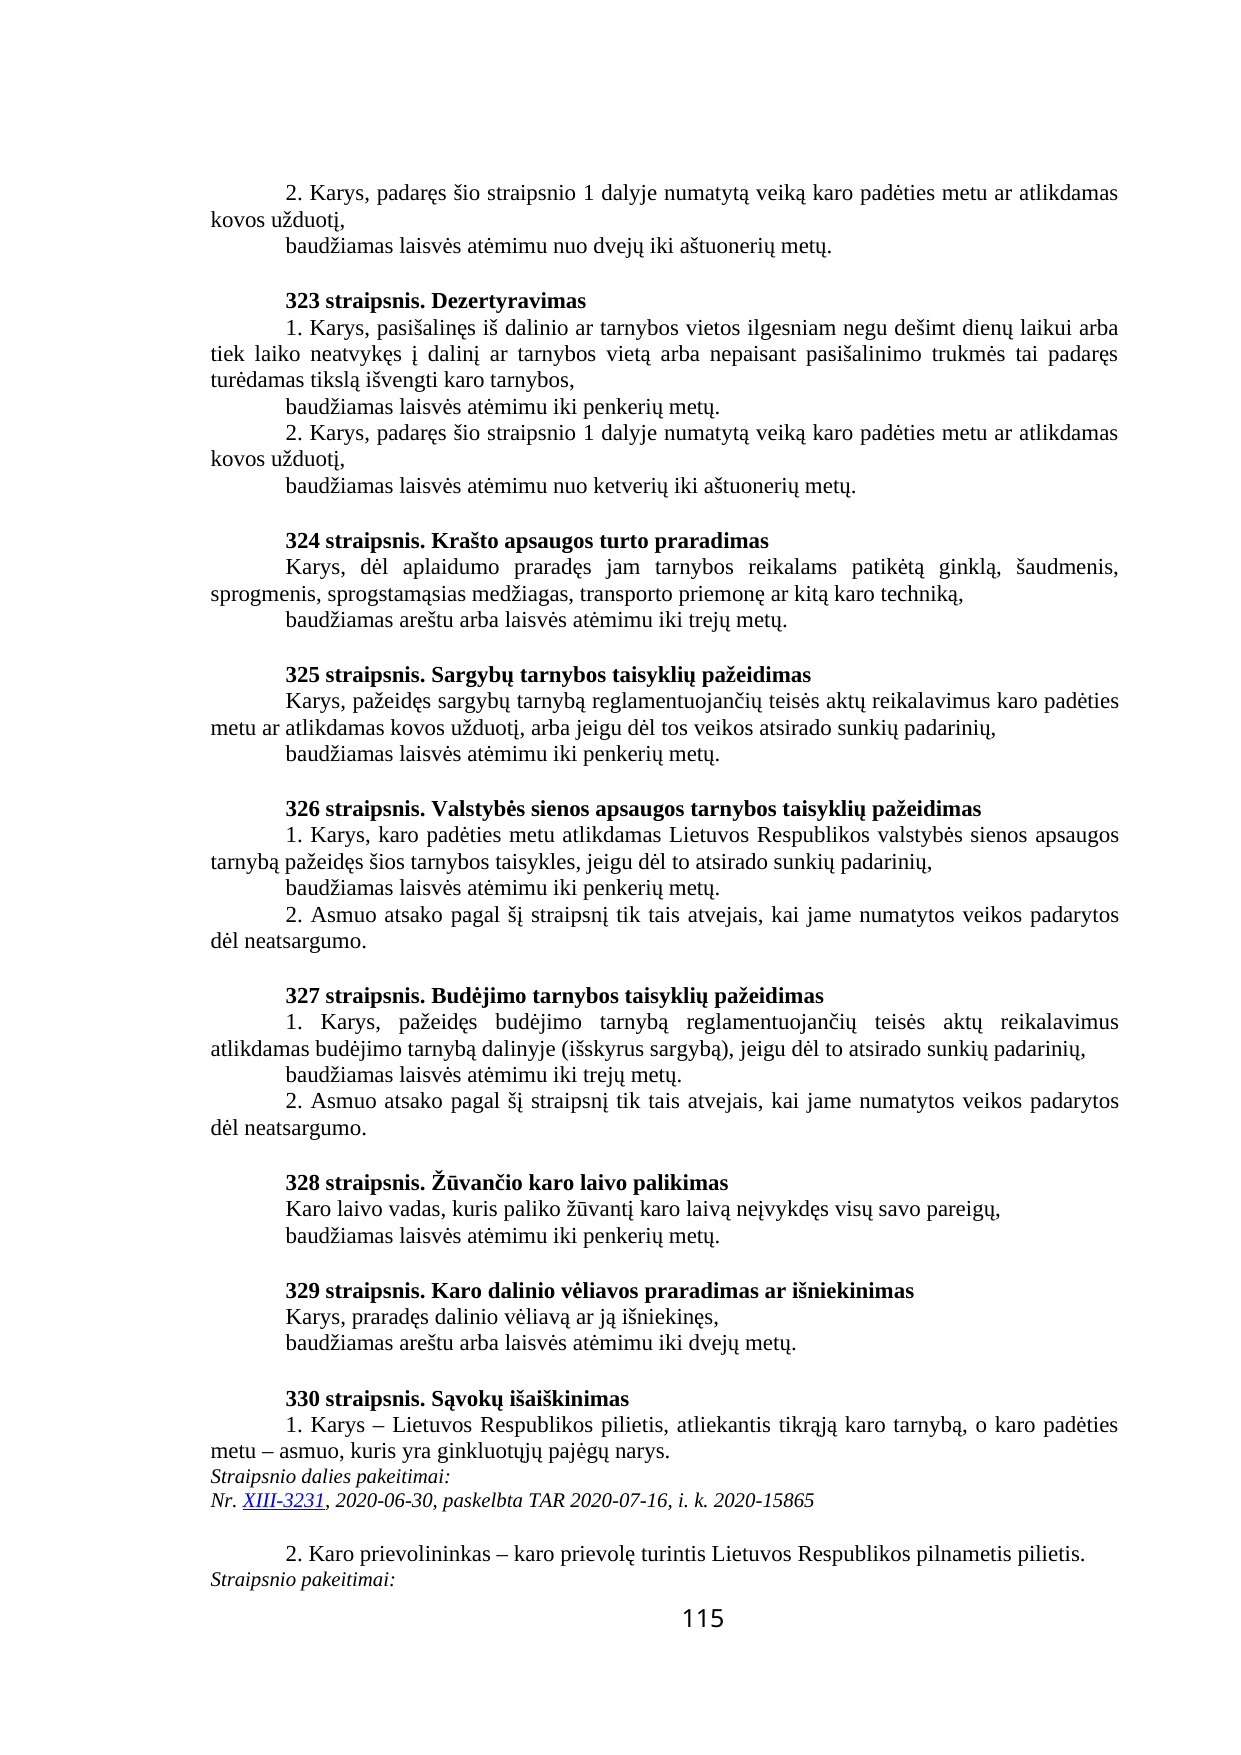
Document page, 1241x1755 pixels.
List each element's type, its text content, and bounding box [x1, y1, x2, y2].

text Nr. XIII-3231, 2020-06-30, paskelbta TAR 2020-07-16, i. k. 2020-15865 [210, 1488, 1120, 1512]
text 2. Karo prievolininkas – karo prievolę turintis Lietuvos Respublikos pilnametis pilietis. [210, 1541, 1120, 1567]
text Karys, dėl aplaidumo praradęs jam tarnybos reikalams patikėtą ginklą, šaudmenis, sprogmenis, sprogstamąsias medžiagas, transporto priemonę ar kitą karo techniką, [210, 553, 1120, 606]
text baudžiamas laisvės atėmimu nuo dvejų iki aštuonerių metų. [210, 232, 1120, 258]
text 326 straipsnis. Valstybės sienos apsaugos tarnybos taisyklių pažeidimas [210, 795, 1120, 822]
text 2. Karys, padaręs šio straipsnio 1 dalyje numatytą veiką karo padėties metu ar atlikdamas kovos užduotį, [210, 179, 1120, 232]
text baudžiamas laisvės atėmimu nuo ketverių iki aštuonerių metų. [210, 472, 1120, 498]
text baudžiamas areštu arba laisvės atėmimu iki dvejų metų. [210, 1329, 1120, 1356]
text 325 straipsnis. Sargybų tarnybos taisyklių pažeidimas [210, 661, 1120, 687]
text Straipsnio dalies pakeitimai: [210, 1464, 1120, 1488]
text 323 straipsnis. Dezertyravimas [210, 287, 1120, 314]
text baudžiamas laisvės atėmimu iki trejų metų. [210, 1061, 1120, 1087]
text 327 straipsnis. Budėjimo tarnybos taisyklių pažeidimas [210, 982, 1120, 1008]
text 329 straipsnis. Karo dalinio vėliavos praradimas ar išniekinimas [210, 1277, 1120, 1303]
text Karys, pažeidęs sargybų tarnybą reglamentuojančių teisės aktų reikalavimus karo padėties metu ar atlikdamas kovos užduotį, arba jeigu dėl tos veikos atsirado sunkių padarinių, [210, 687, 1120, 740]
text baudžiamas laisvės atėmimu iki penkerių metų. [210, 1222, 1120, 1248]
text 2. Karys, padaręs šio straipsnio 1 dalyje numatytą veiką karo padėties metu ar atlikdamas kovos užduotį, [210, 419, 1120, 472]
text Karys, praradęs dalinio vėliavą ar ją išniekinęs, [210, 1303, 1120, 1329]
text 2. Asmuo atsako pagal šį straipsnį tik tais atvejais, kai jame numatytos veikos padarytos dėl neatsargumo. [210, 901, 1120, 953]
text baudžiamas laisvės atėmimu iki penkerių metų. [210, 740, 1120, 766]
text baudžiamas laisvės atėmimu iki penkerių metų. [210, 393, 1120, 419]
text 324 straipsnis. Krašto apsaugos turto praradimas [210, 527, 1120, 553]
text Straipsnio pakeitimai: [210, 1567, 1120, 1591]
text baudžiamas laisvės atėmimu iki penkerių metų. [210, 874, 1120, 901]
text 1. Karys, pažeidęs budėjimo tarnybą reglamentuojančių teisės aktų reikalavimus atlikdamas budėjimo tarnybą dalinyje (išskyrus sargybą), jeigu dėl to atsirado sunkių padarinių, [210, 1008, 1120, 1061]
text baudžiamas areštu arba laisvės atėmimu iki trejų metų. [210, 606, 1120, 632]
text 1. Karys, pasišalinęs iš dalinio ar tarnybos vietos ilgesniam negu dešimt dienų laikui arba tiek laiko neatvykęs į dalinį ar tarnybos vietą arba nepaisant pasišalinimo trukmės tai padaręs turėdamas tikslą išvengti karo tarnybos, [210, 314, 1120, 393]
text 2. Asmuo atsako pagal šį straipsnį tik tais atvejais, kai jame numatytos veikos padarytos dėl neatsargumo. [210, 1087, 1120, 1140]
text 1. Karys – Lietuvos Respublikos pilietis, atliekantis tikrąją karo tarnybą, o karo padėties metu – asmuo, kuris yra ginkluotųjų pajėgų narys. [210, 1411, 1120, 1464]
text 330 straipsnis. Sąvokų išaiškinimas [210, 1384, 1120, 1411]
text 328 straipsnis. Žūvančio karo laivo palikimas [210, 1169, 1120, 1195]
text 1. Karys, karo padėties metu atlikdamas Lietuvos Respublikos valstybės sienos apsaugos tarnybą pažeidęs šios tarnybos taisykles, jeigu dėl to atsirado sunkių padarinių, [210, 822, 1120, 874]
text Karo laivo vadas, kuris paliko žūvantį karo laivą neįvykdęs visų savo pareigų, [210, 1195, 1120, 1222]
